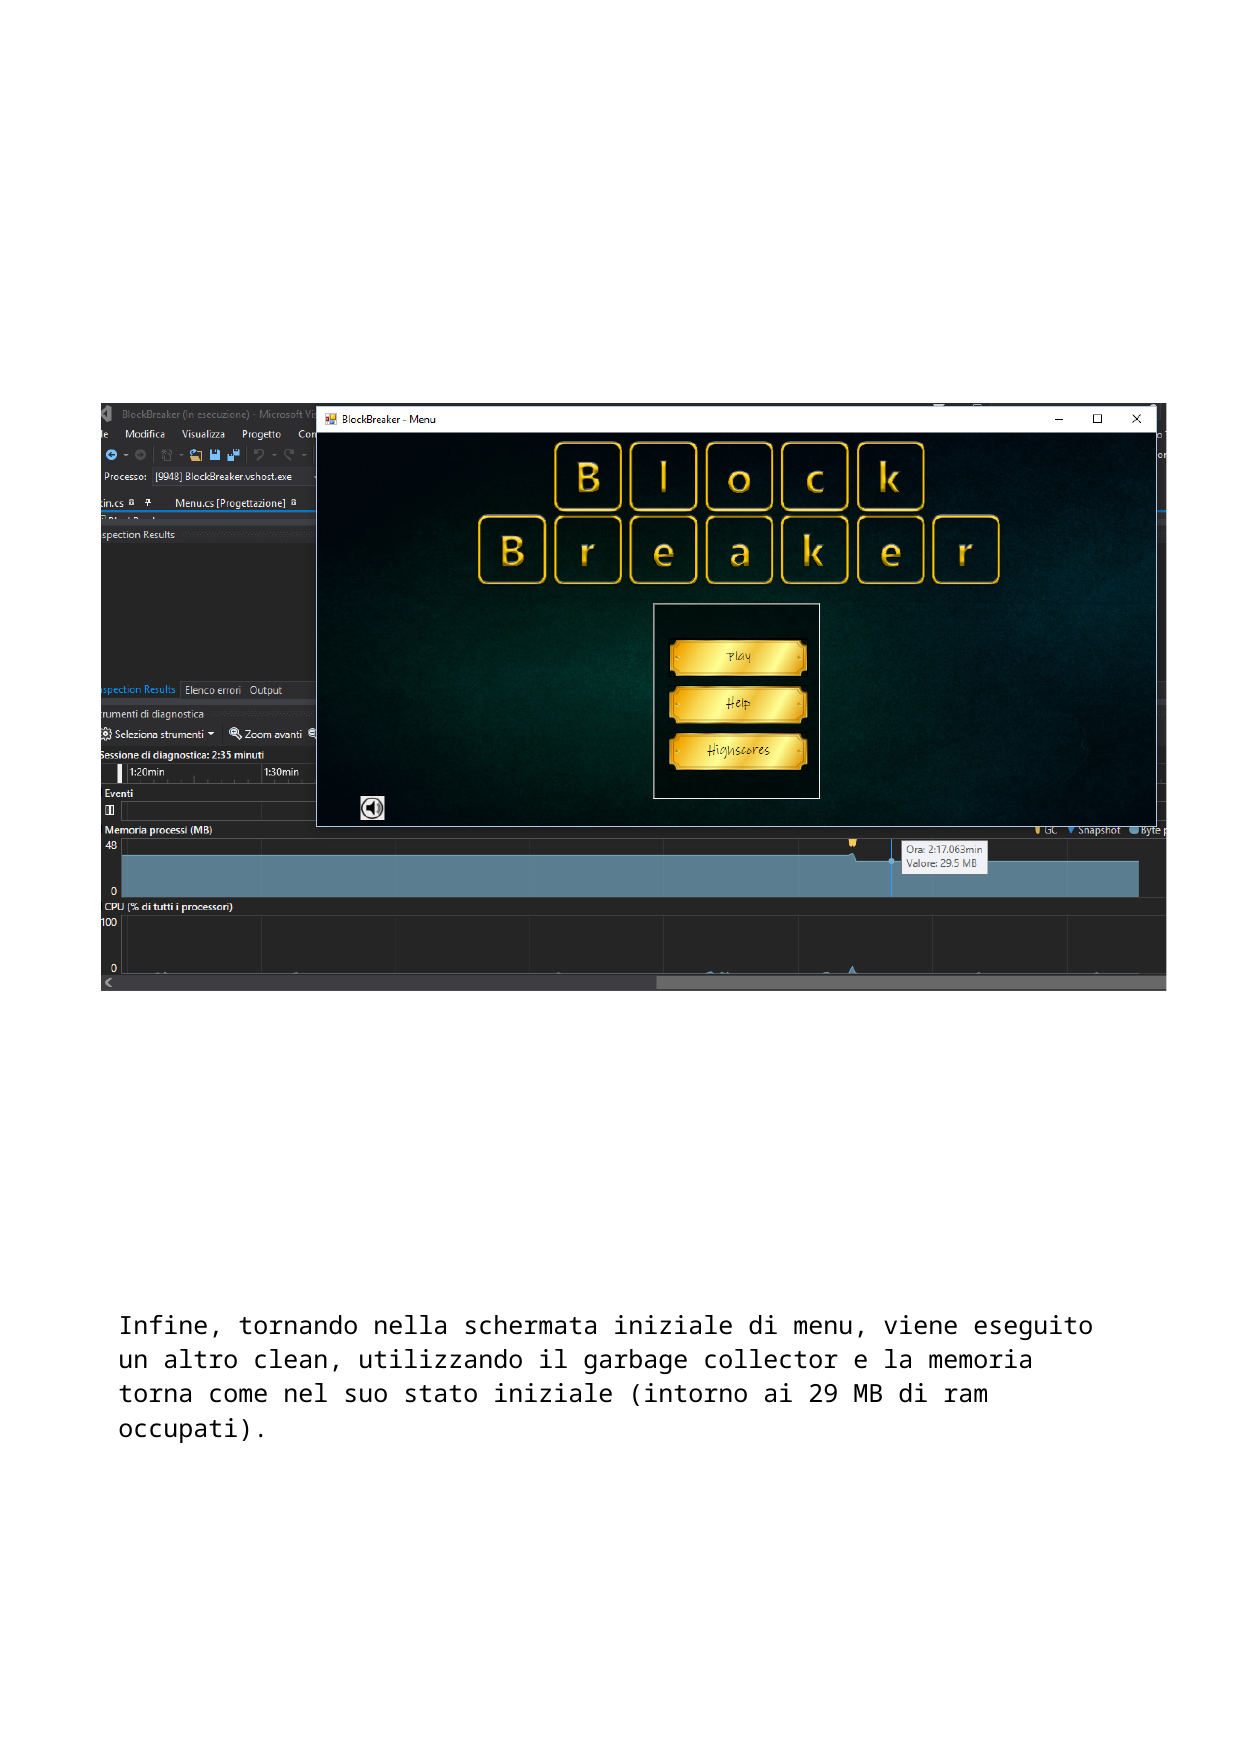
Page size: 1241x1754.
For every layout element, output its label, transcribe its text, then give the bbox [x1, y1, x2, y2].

text Infine, tornando nella schermata iniziale di menu, viene eseguito un altro clean, utilizzando il garbage collector e la memoria torna come nel suo stato iniziale (intorno ai 29 MB di ram occupati). [118, 1308, 1122, 1444]
picture [101, 403, 1167, 991]
